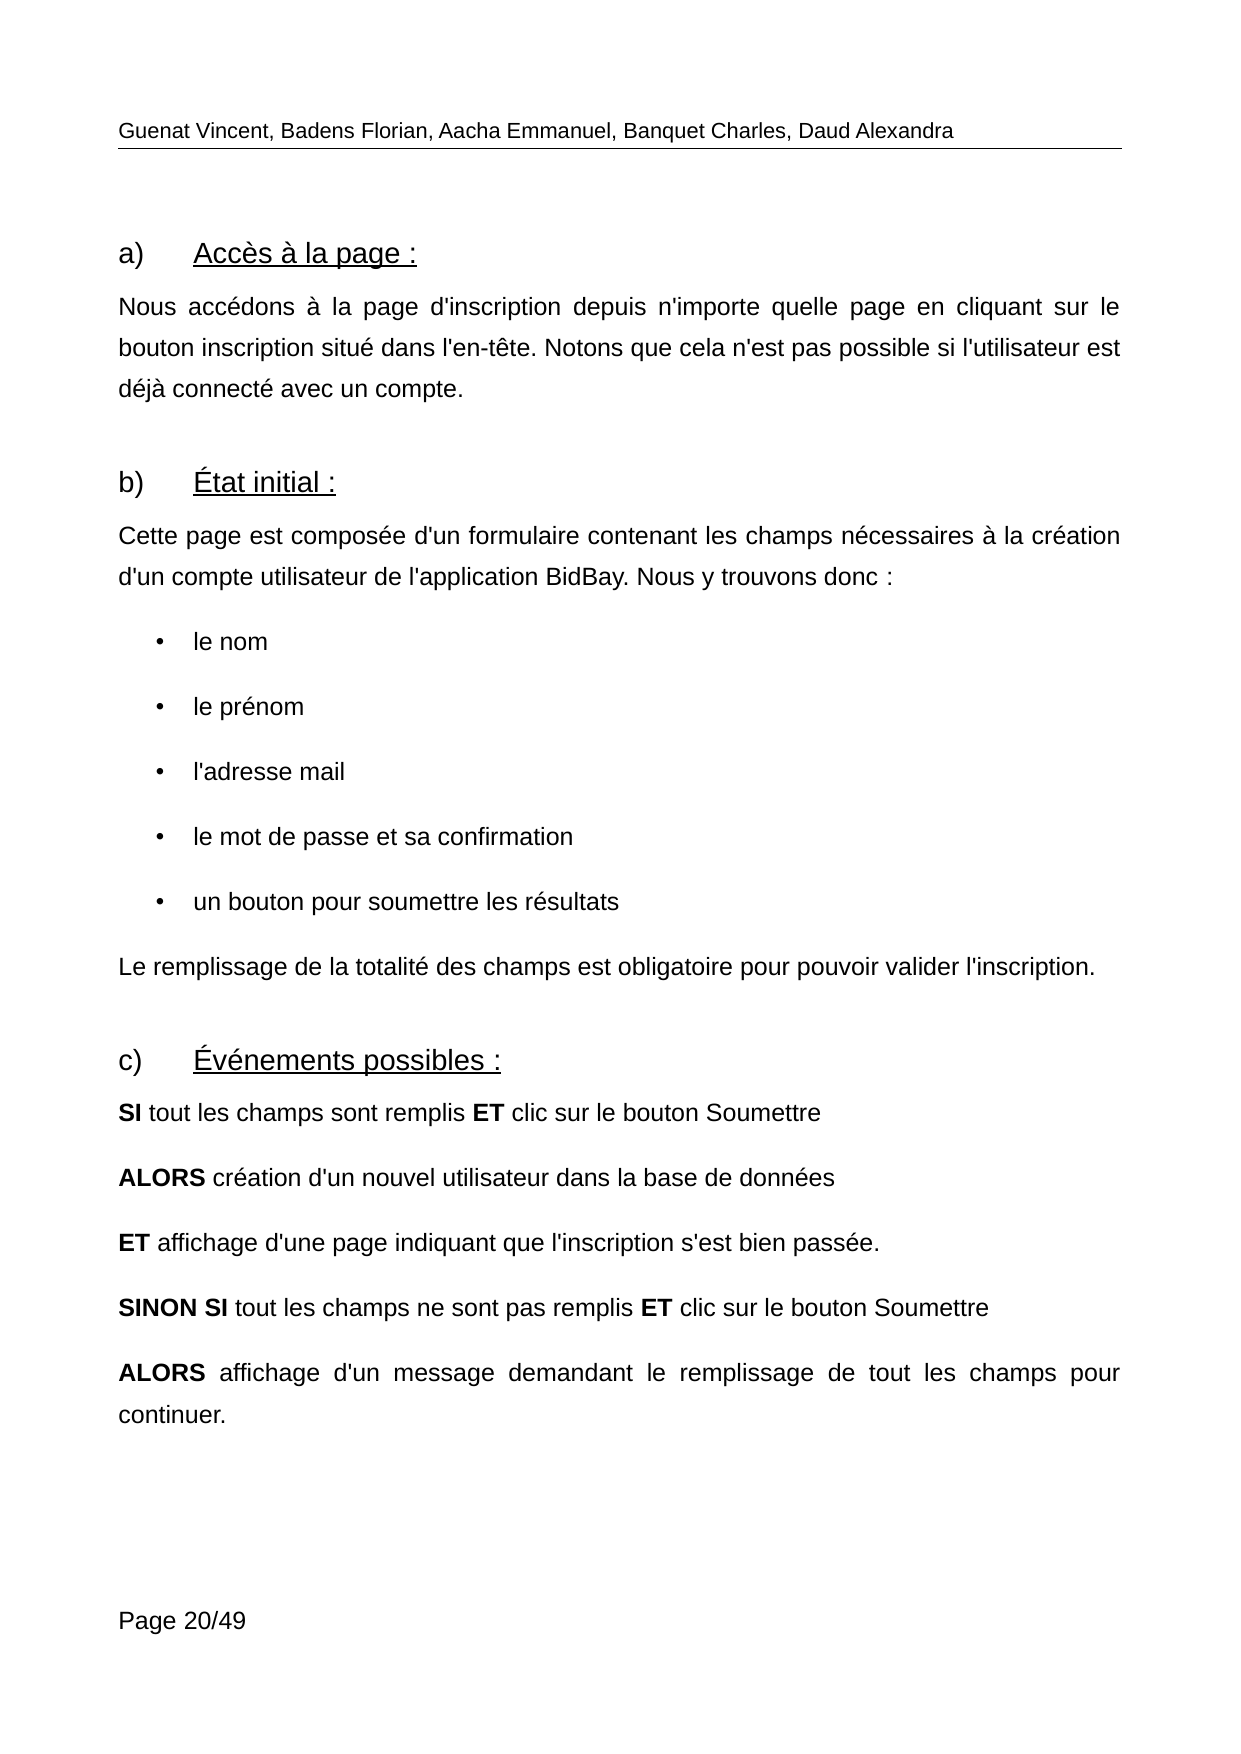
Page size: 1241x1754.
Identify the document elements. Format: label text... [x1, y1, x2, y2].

text ALORS création d'un nouvel utilisateur dans la base de données [118, 1154, 1122, 1195]
text Cette page est composée d'un formulaire contenant les champs nécessaires à la création d'un compte utilisateur de l'application BidBay. Nous y trouvons donc : [118, 511, 1122, 594]
text SINON SI tout les champs ne sont pas remplis ET clic sur le bouton Soumettre [118, 1284, 1122, 1325]
subtitle État initial : [118, 465, 1122, 499]
list un bouton pour soumettre les résultats [156, 877, 1122, 919]
list l'adresse mail [156, 747, 1122, 789]
text Le remplissage de la totalité des champs est obligatoire pour pouvoir valider l'inscription. [118, 942, 1122, 984]
list le prénom [156, 682, 1122, 724]
subtitle Événements possibles : [118, 1043, 1122, 1076]
subtitle Accès à la page : [118, 236, 1122, 270]
text ALORS affichage d'un message demandant le remplissage de tout les champs pour continuer. [118, 1349, 1122, 1432]
text Nous accédons à la page d'inscription depuis n'importe quelle page en cliquant sur le bouton inscription situé dans l'en-tête. Notons que cela n'est pas possible si l'utilisateur est déjà connecté avec un compte. [118, 282, 1122, 406]
list le nom [156, 617, 1122, 659]
list le mot de passe et sa confirmation [156, 812, 1122, 854]
text SI tout les champs sont remplis ET clic sur le bouton Soumettre [118, 1089, 1122, 1130]
text ET affichage d'une page indiquant que l'inscription s'est bien passée. [118, 1219, 1122, 1260]
